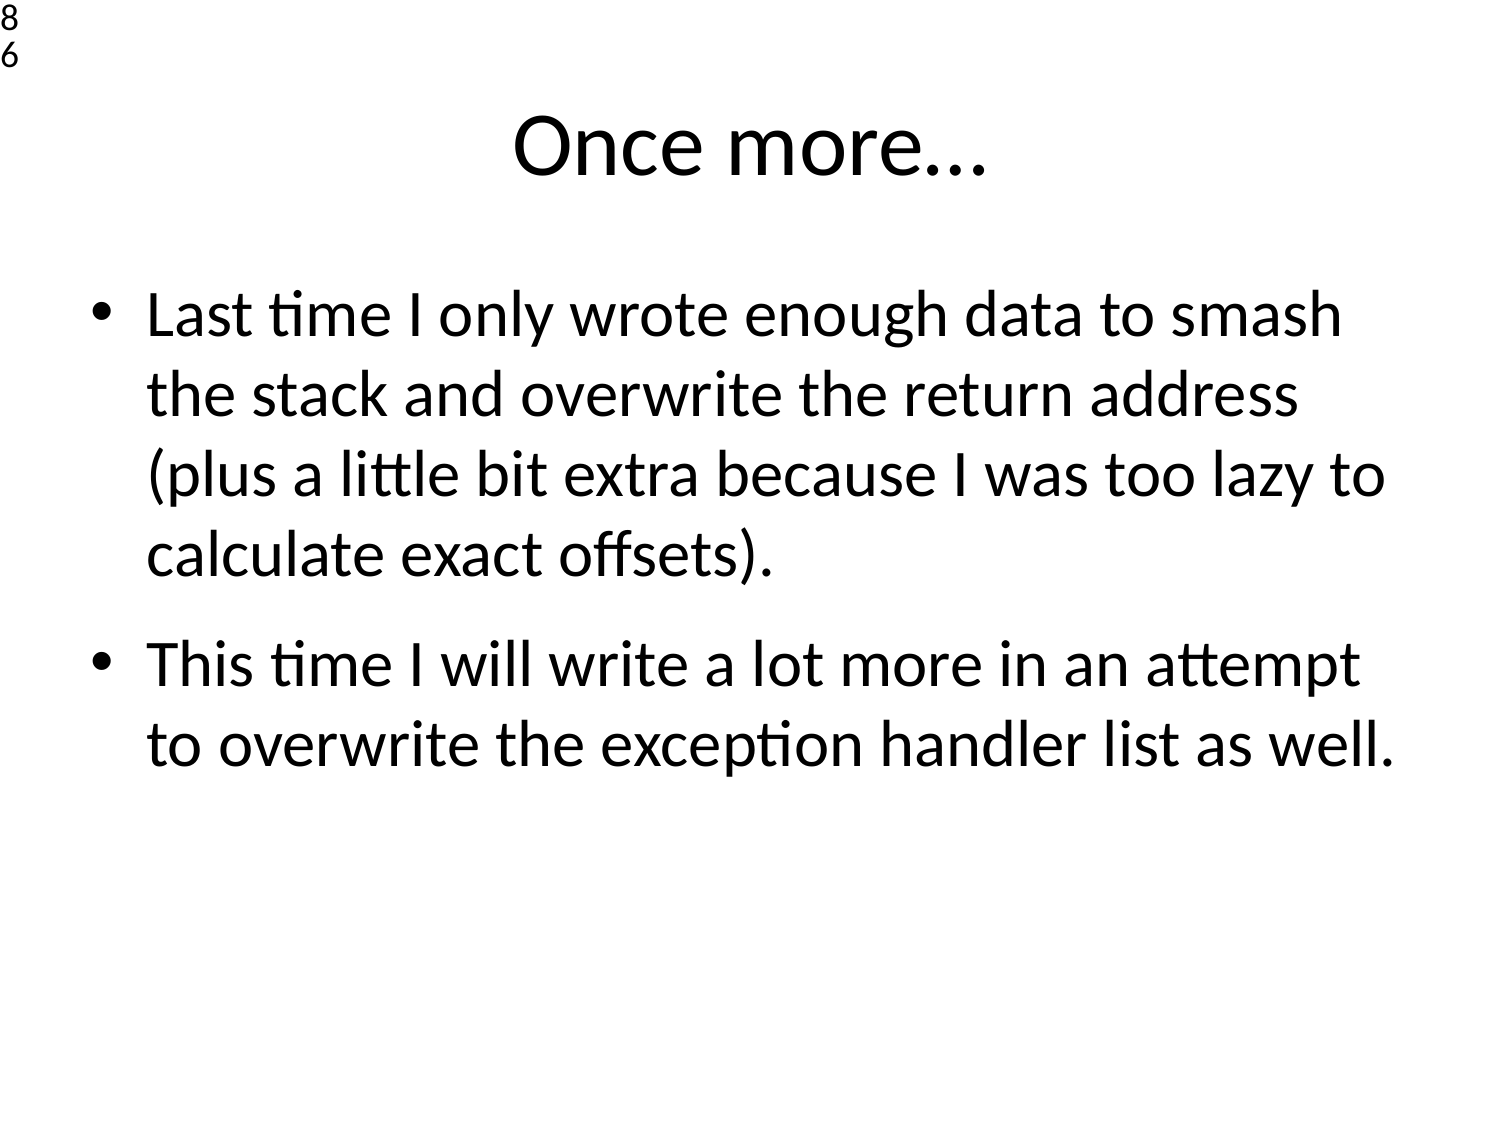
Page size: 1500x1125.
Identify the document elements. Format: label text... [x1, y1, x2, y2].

list Last time I only wrote enough data to smash the stack and overwrite the return address (plus a little bit extra because I was too lazy to calculate exact offsets). This time I will write a lot more in an attempt to overwrite the exception handler list as well. [75, 262, 1425, 1005]
title Once more… [75, 45, 1425, 233]
